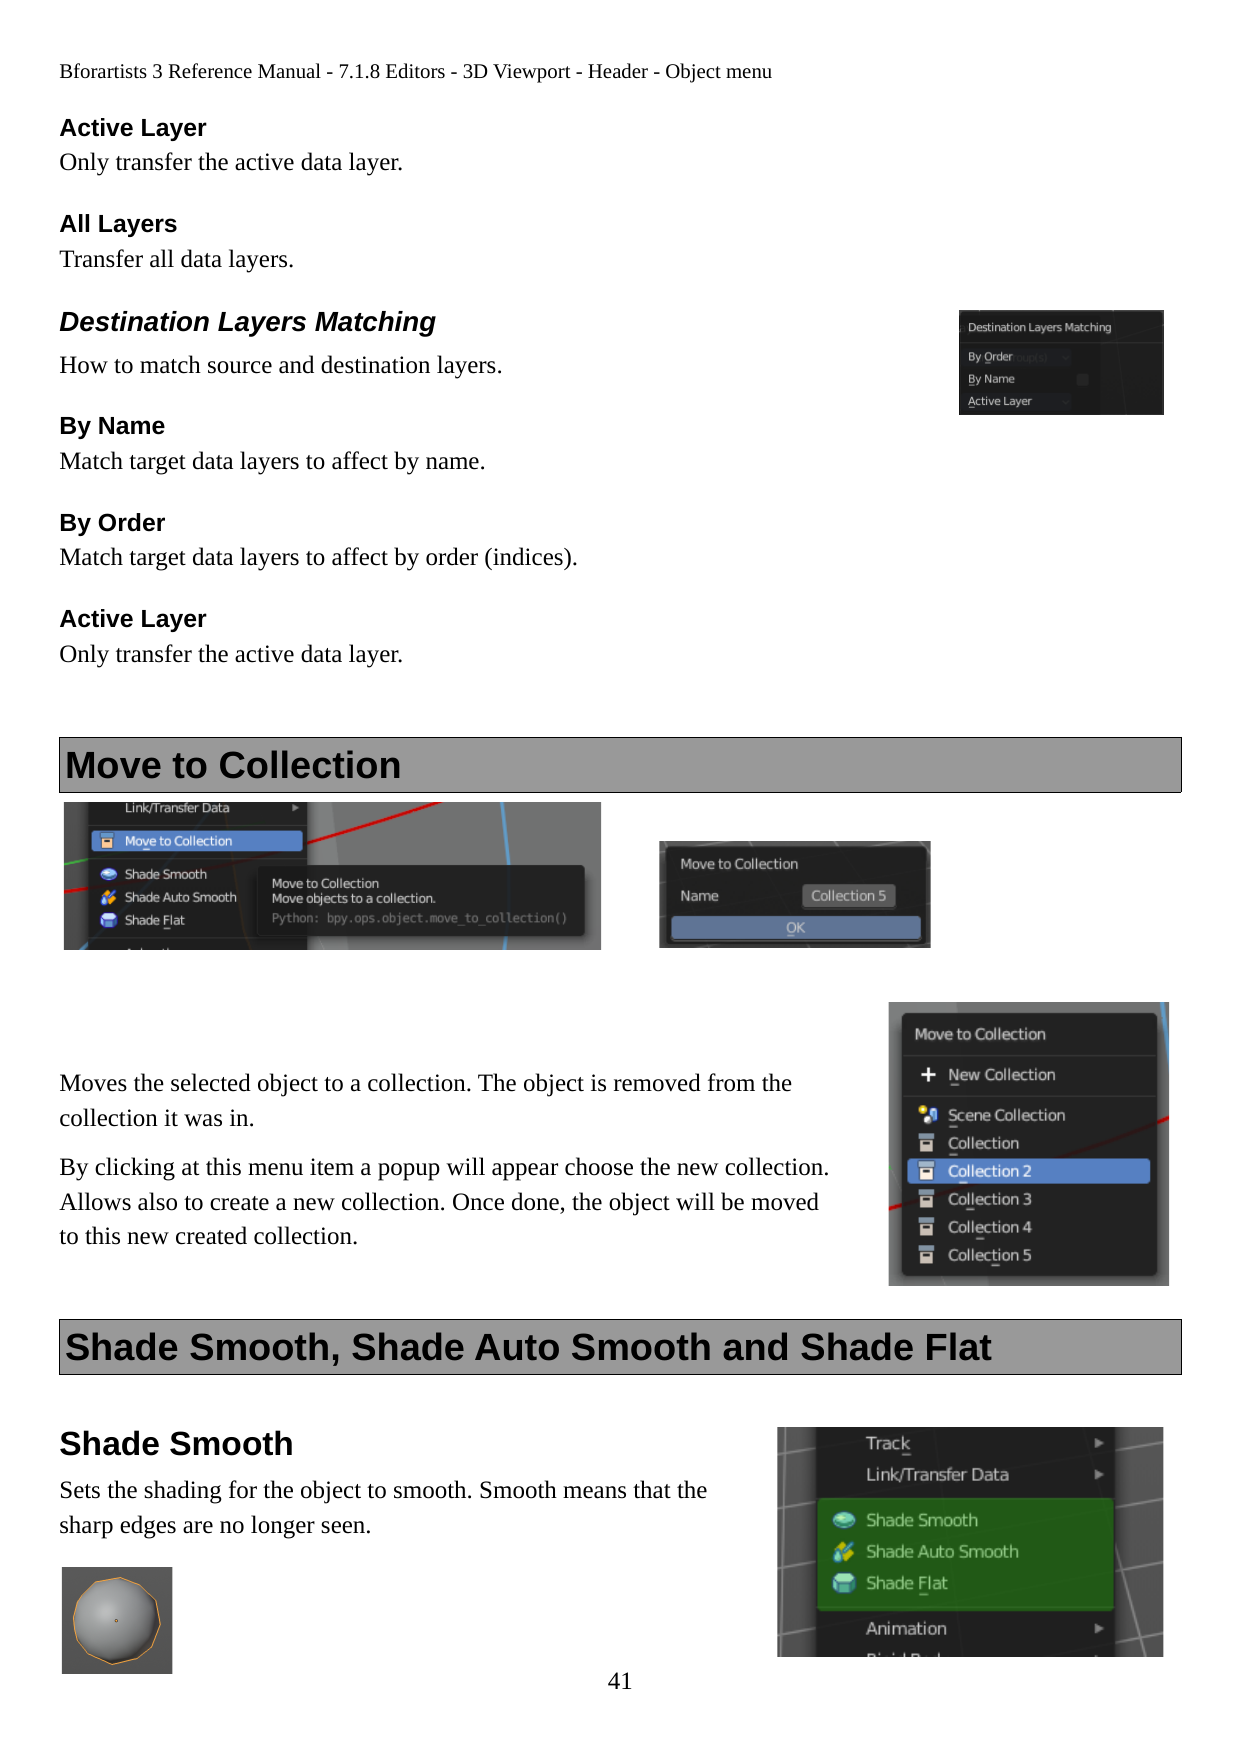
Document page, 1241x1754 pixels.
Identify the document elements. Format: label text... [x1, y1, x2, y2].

picture [61, 1567, 173, 1674]
text Sets the shading for the object to smooth. Smooth means that the sharp edges are no longer seen. [59, 1475, 777, 1538]
picture [659, 841, 931, 948]
picture [777, 1427, 1164, 1657]
picture [63, 802, 602, 950]
subtitle Active Layer [59, 604, 1181, 632]
text By clicking at this menu item a popup will appear choose the new collection. Allows also to create a new collection. Once done, the object will be moved to this new created collection. [59, 1152, 888, 1250]
text Transfer all data layers. [59, 244, 1181, 272]
subtitle Destination Layers Matching [59, 305, 1181, 337]
subtitle By Order [59, 508, 1181, 536]
text Match target data layers to affect by order (indices). [59, 542, 1181, 571]
text Only transfer the active data layer. [59, 147, 1181, 176]
table_header Move to Collection [60, 738, 1181, 792]
subtitle Shade Smooth [59, 1424, 1181, 1463]
text Match target data layers to affect by name. [59, 446, 1181, 475]
picture [959, 310, 1164, 415]
picture [888, 1002, 1170, 1286]
text Only transfer the active data layer. [59, 639, 1181, 667]
text Moves the selected object to a collection. The object is removed from the collection it was in. [59, 1068, 888, 1132]
text How to match source and destination layers. [59, 350, 959, 378]
subtitle Active Layer [59, 113, 1181, 141]
subtitle By Name [59, 411, 1181, 440]
table_header Shade Smooth, Shade Auto Smooth and Shade Flat [60, 1320, 1181, 1374]
subtitle All Layers [59, 209, 1181, 237]
